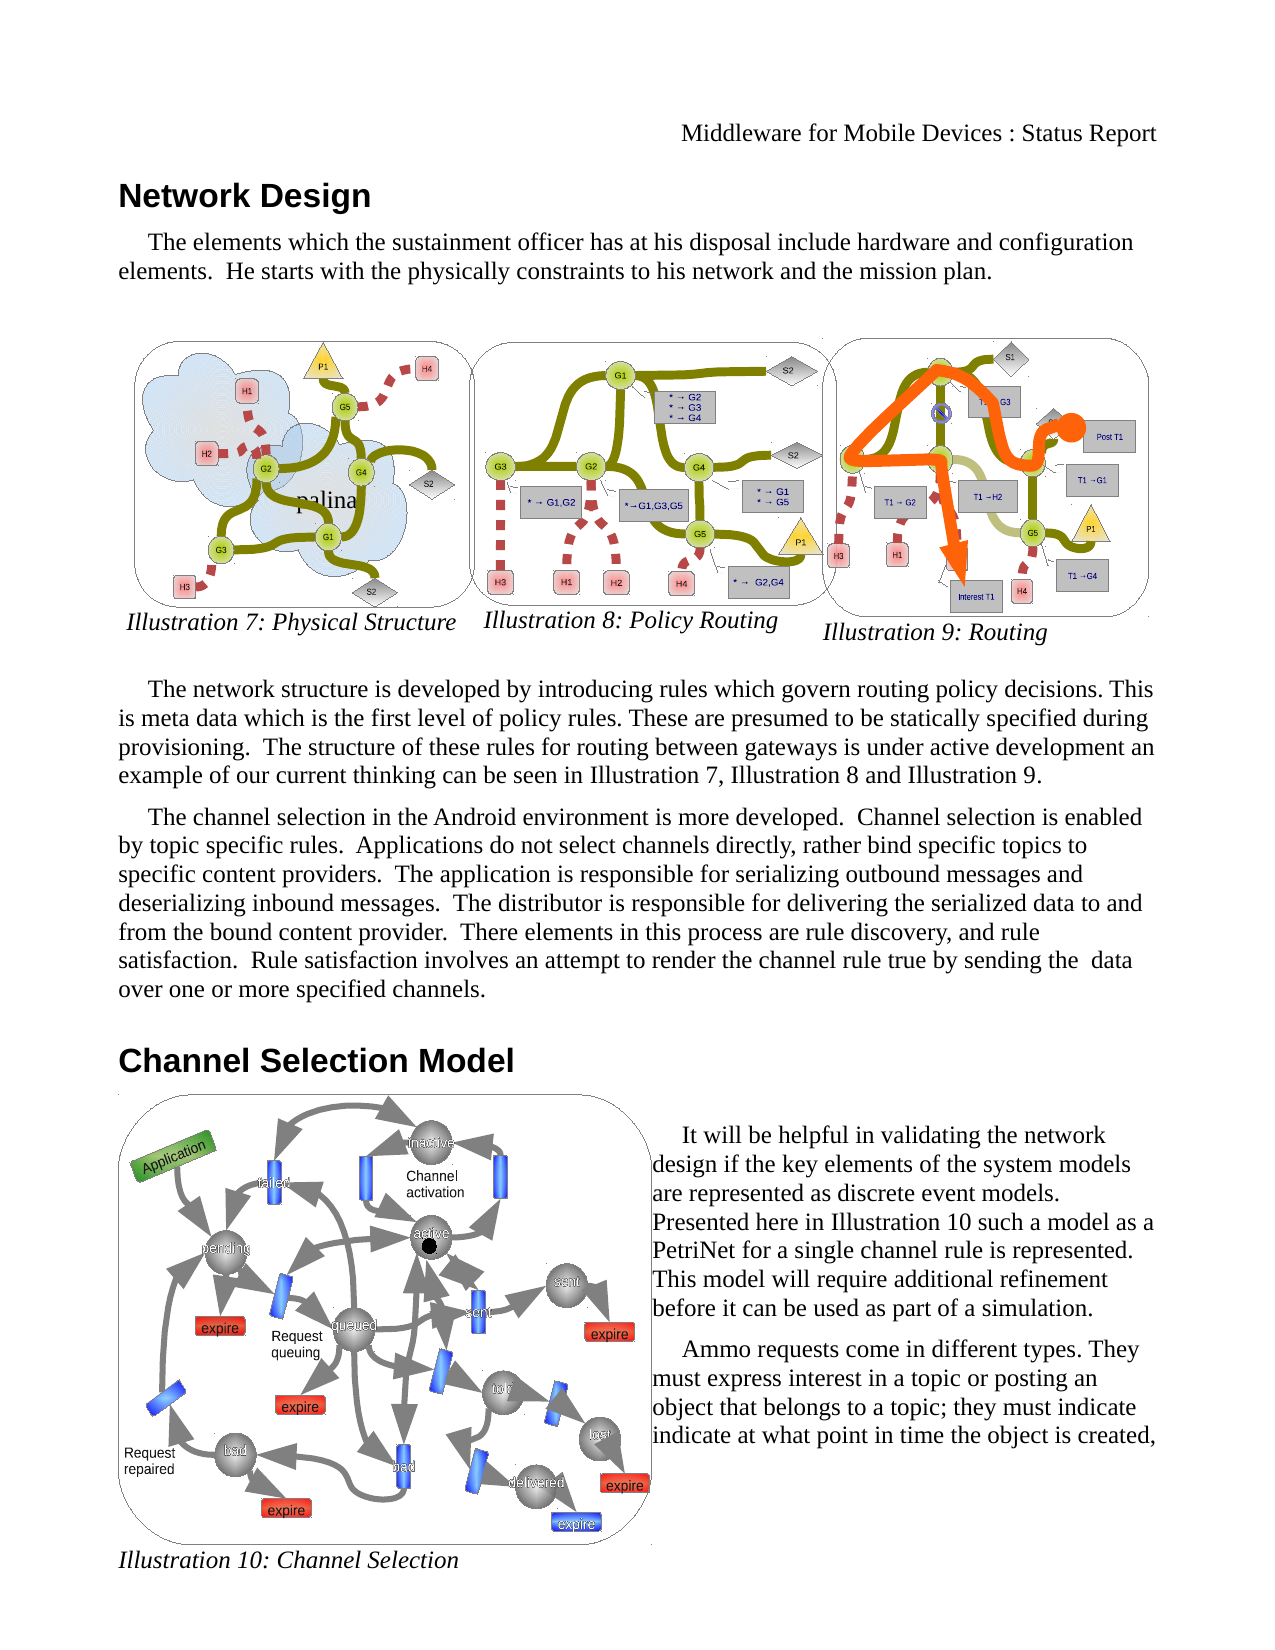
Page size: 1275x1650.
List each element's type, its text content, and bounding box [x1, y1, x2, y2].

text Illustration 10: Channel Selection [118, 1107, 652, 1573]
text It will be helpful in validating the network design if the key elements of the system models are represented as discrete event models. Presented here in Illustration 10 such a model as a PetriNet for a single channel rule is represented. This model will require additional refinement before it can be used as part of a simulation. [652, 1120, 1157, 1322]
text The network structure is developed by introducing rules which govern routing policy decisions. This is meta data which is the first level of policy rules. These are presumed to be statically specified during provisioning. The structure of these rules for routing between gateways is under active development an example of our current thinking can be seen in Illustration 7, Illustration 8 and Illustration 9. [118, 674, 1157, 789]
text The elements which the sustainment officer has at his disposal include hardware and configuration elements. He starts with the physically constraints to his network and the mission plan. [118, 227, 1157, 285]
text Illustration 8: Policy Routing [483, 355, 823, 634]
text Ammo requests come in different types. They must express interest in a topic or posting an object that belongs to a topic; they must indicate indicate at what point in time the object is created, [652, 1334, 1157, 1449]
subtitle Channel Selection Model [118, 1040, 1157, 1079]
text Illustration 7: Physical Structure [126, 354, 483, 636]
subtitle Network Design [118, 176, 1157, 215]
text Illustration 9: Routing [823, 351, 1149, 645]
text The channel selection in the Android environment is more developed. Channel selection is enabled by topic specific rules. Applications do not select channels directly, rather bind specific topics to specific content providers. The application is responsible for serializing outbound messages and deserializing inbound messages. The distributor is responsible for delivering the serialized data to and from the bound content provider. There elements in this process are rule discovery, and rule satisfaction. Rule satisfaction involves an attempt to render the channel rule true by sending the data over one or more specified channels. [118, 802, 1157, 1003]
